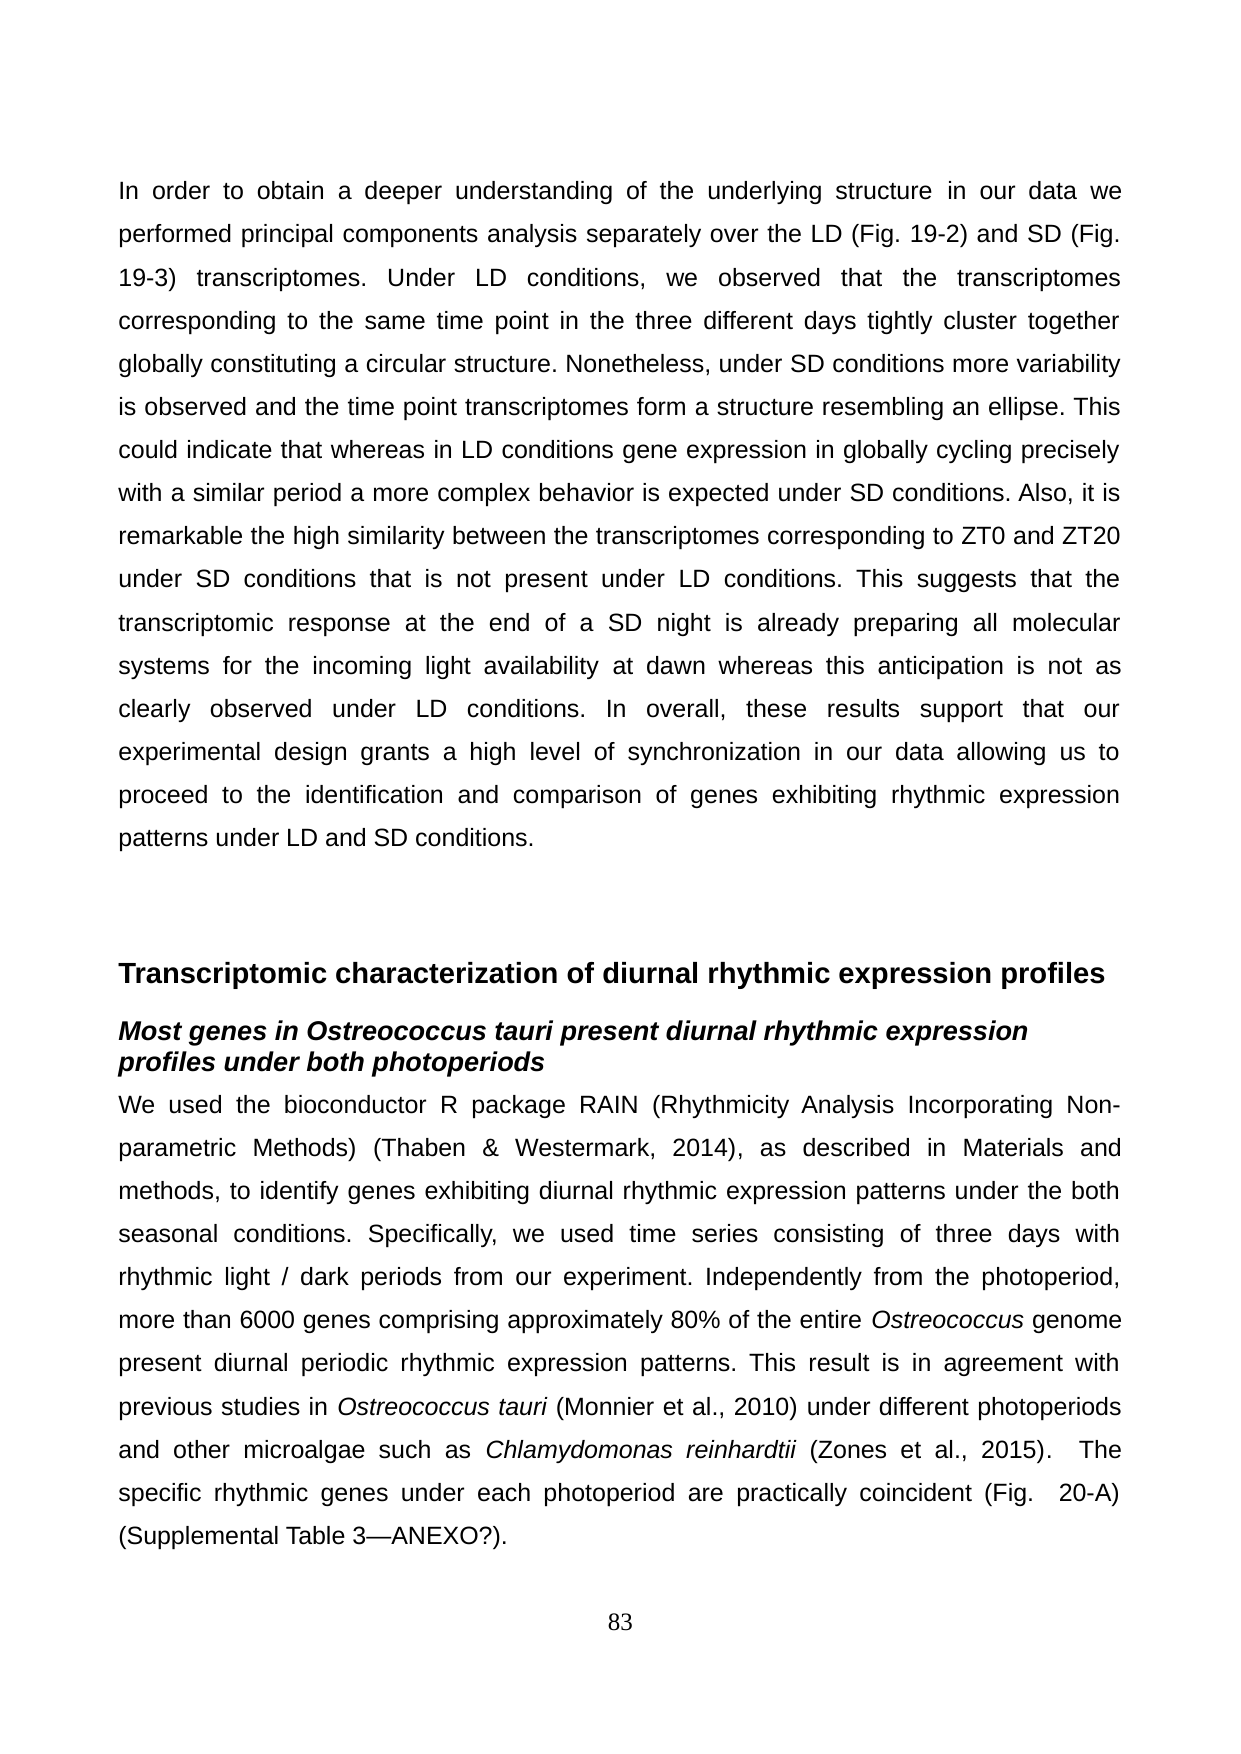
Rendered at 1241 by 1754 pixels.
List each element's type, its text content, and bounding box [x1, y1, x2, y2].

text We used the bioconductor R package RAIN (Rhythmicity Analysis Incorporating Non-parametric Methods) (Thaben & Westermark, 2014)⁠, as described in Materials and methods, to identify genes exhibiting diurnal rhythmic expression patterns under the both seasonal conditions. Specifically, we used time series consisting of three days with rhythmic light / dark periods from our experiment. Independently from the photoperiod, more than 6000 genes comprising approximately 80% of the entire Ostreococcus genome present diurnal periodic rhythmic expression patterns. This result is in agreement with previous studies in Ostreococcus tauri (Monnier et al., 2010)⁠ under different photoperiods and other microalgae such as Chlamydomonas reinhardtii (Zones et al., 2015)⁠. The specific rhythmic genes under each photoperiod are practically coincident (Fig. 20-A) (Supplemental Table 3—ANEXO?). [118, 1090, 1122, 1550]
subtitle Most genes in Ostreococcus tauri present diurnal rhythmic expression profiles under both photoperiods [118, 1015, 1122, 1077]
subtitle Transcriptomic characterization of diurnal rhythmic expression profiles [118, 956, 1122, 990]
text In order to obtain a deeper understanding of the underlying structure in our data we performed principal components analysis separately over the LD (Fig. 19-2) and SD (Fig. 19-3) transcriptomes. Under LD conditions, we observed that the transcriptomes corresponding to the same time point in the three different days tightly cluster together globally constituting a circular structure. Nonetheless, under SD conditions more variability is observed and the time point transcriptomes form a structure resembling an ellipse. This could indicate that whereas in LD conditions gene expression in globally cycling precisely with a similar period a more complex behavior is expected under SD conditions. Also, it is remarkable the high similarity between the transcriptomes corresponding to ZT0 and ZT20 under SD conditions that is not present under LD conditions. This suggests that the transcriptomic response at the end of a SD night is already preparing all molecular systems for the incoming light availability at dawn whereas this anticipation is not as clearly observed under LD conditions. In overall, these results support that our experimental design grants a high level of synchronization in our data allowing us to proceed to the identification and comparison of genes exhibiting rhythmic expression patterns under LD and SD conditions. [118, 176, 1122, 852]
